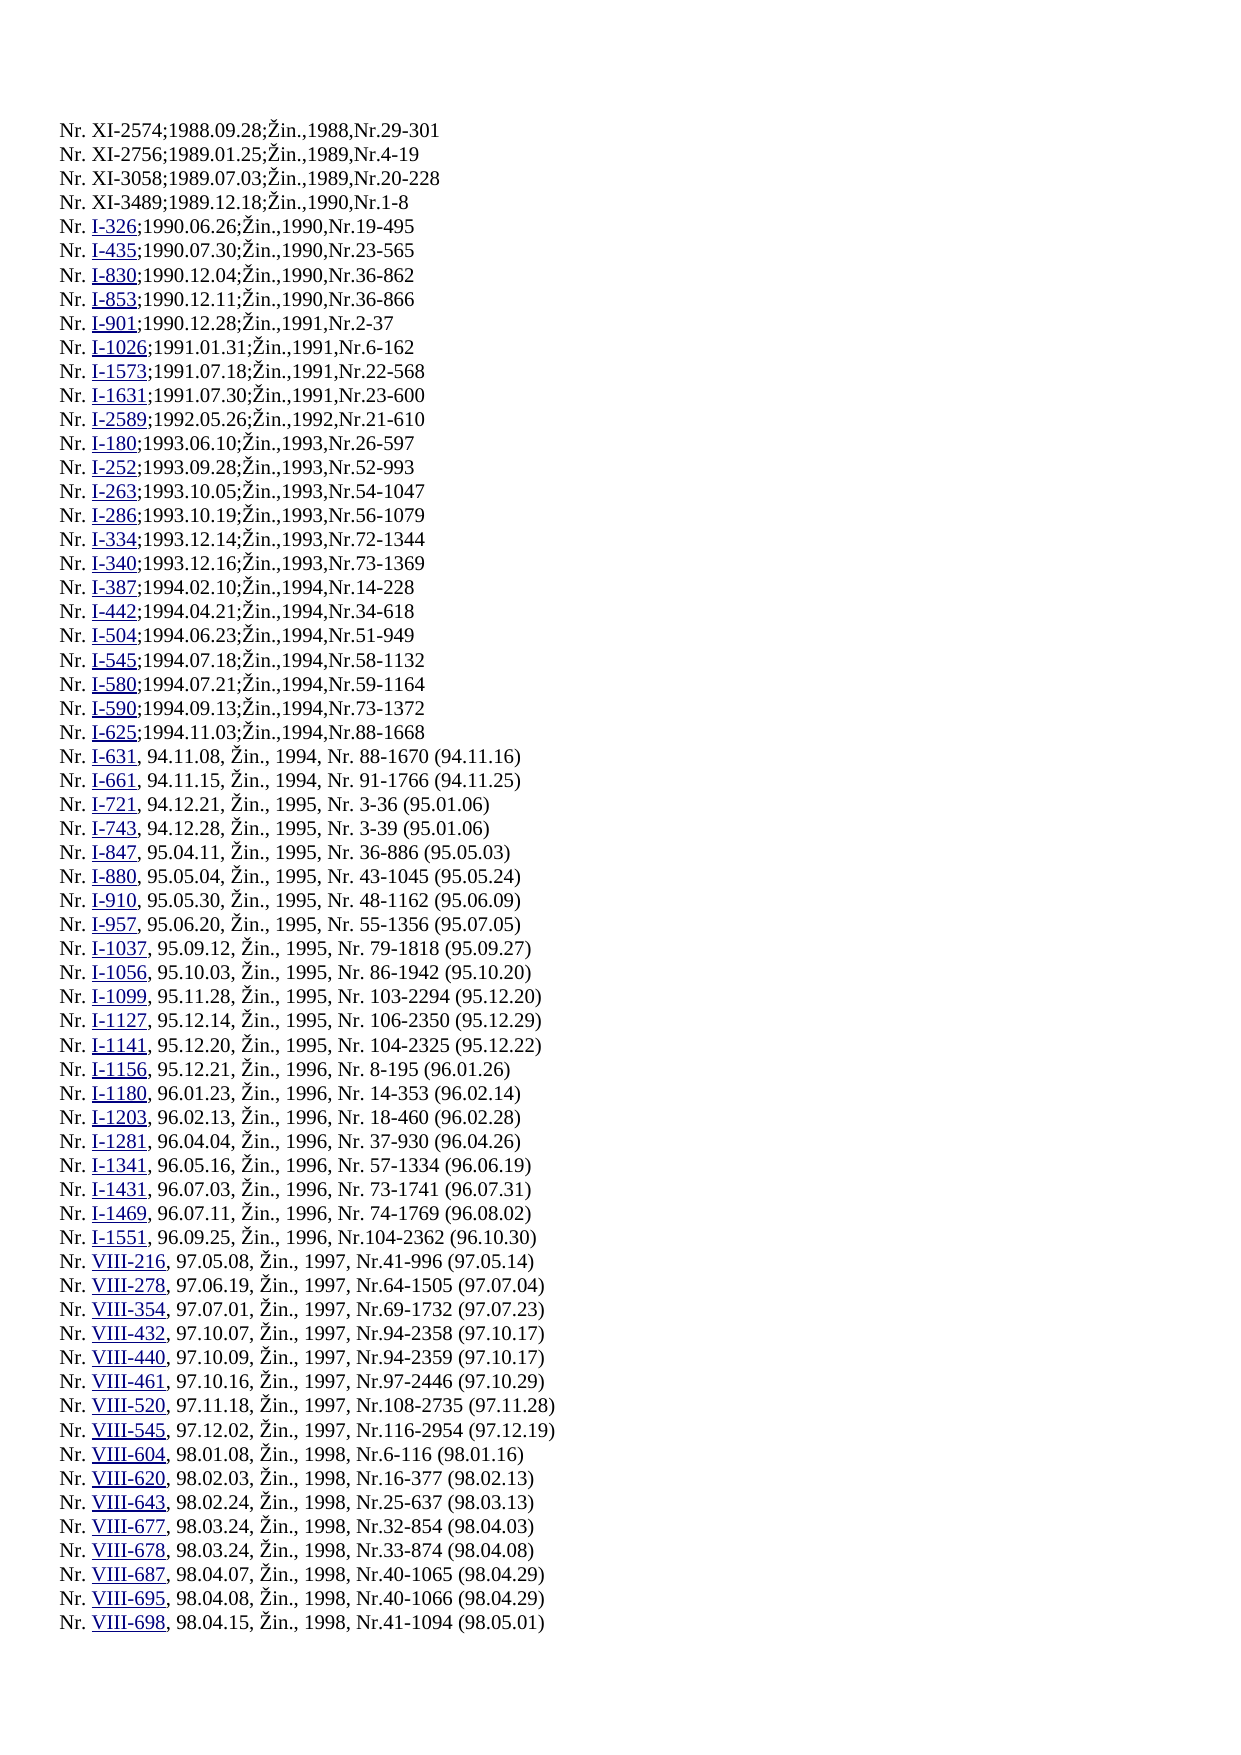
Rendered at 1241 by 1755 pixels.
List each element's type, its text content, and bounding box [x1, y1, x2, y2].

text Nr. I-957, 95.06.20, Žin., 1995, Nr. 55-1356 (95.07.05) [59, 912, 1122, 936]
text Nr. I-590;1994.09.13;Žin.,1994,Nr.73-1372 [59, 696, 1122, 720]
text Nr. VIII-354, 97.07.01, Žin., 1997, Nr.69-1732 (97.07.23) [59, 1297, 1122, 1321]
text Nr. VIII-440, 97.10.09, Žin., 1997, Nr.94-2359 (97.10.17) [59, 1345, 1122, 1369]
text Nr. I-387;1994.02.10;Žin.,1994,Nr.14-228 [59, 575, 1122, 599]
text Nr. I-661, 94.11.15, Žin., 1994, Nr. 91-1766 (94.11.25) [59, 768, 1122, 792]
text Nr. I-1037, 95.09.12, Žin., 1995, Nr. 79-1818 (95.09.27) [59, 936, 1122, 960]
text Nr. I-580;1994.07.21;Žin.,1994,Nr.59-1164 [59, 672, 1122, 696]
text Nr. I-545;1994.07.18;Žin.,1994,Nr.58-1132 [59, 647, 1122, 672]
text Nr. I-1341, 96.05.16, Žin., 1996, Nr. 57-1334 (96.06.19) [59, 1153, 1122, 1177]
text Nr. I-625;1994.11.03;Žin.,1994,Nr.88-1668 [59, 720, 1122, 744]
text Nr. I-880, 95.05.04, Žin., 1995, Nr. 43-1045 (95.05.24) [59, 864, 1122, 888]
text Nr. I-1281, 96.04.04, Žin., 1996, Nr. 37-930 (96.04.26) [59, 1129, 1122, 1153]
text Nr. I-435;1990.07.30;Žin.,1990,Nr.23-565 [59, 238, 1122, 262]
text Nr. I-1431, 96.07.03, Žin., 1996, Nr. 73-1741 (96.07.31) [59, 1177, 1122, 1201]
text Nr. VIII-698, 98.04.15, Žin., 1998, Nr.41-1094 (98.05.01) [59, 1610, 1122, 1634]
text Nr. I-1573;1991.07.18;Žin.,1991,Nr.22-568 [59, 359, 1122, 383]
text Nr. XI-2574;1988.09.28;Žin.,1988,Nr.29-301 [59, 118, 1122, 142]
text Nr. I-847, 95.04.11, Žin., 1995, Nr. 36-886 (95.05.03) [59, 840, 1122, 864]
text Nr. VIII-604, 98.01.08, Žin., 1998, Nr.6-116 (98.01.16) [59, 1442, 1122, 1466]
text Nr. I-263;1993.10.05;Žin.,1993,Nr.54-1047 [59, 479, 1122, 503]
text Nr. I-1099, 95.11.28, Žin., 1995, Nr. 103-2294 (95.12.20) [59, 984, 1122, 1008]
text Nr. I-180;1993.06.10;Žin.,1993,Nr.26-597 [59, 431, 1122, 455]
text Nr. VIII-278, 97.06.19, Žin., 1997, Nr.64-1505 (97.07.04) [59, 1273, 1122, 1297]
text Nr. XI-3489;1989.12.18;Žin.,1990,Nr.1-8 [59, 190, 1122, 214]
text Nr. I-252;1993.09.28;Žin.,1993,Nr.52-993 [59, 455, 1122, 479]
text Nr. I-901;1990.12.28;Žin.,1991,Nr.2-37 [59, 311, 1122, 335]
text Nr. XI-3058;1989.07.03;Žin.,1989,Nr.20-228 [59, 166, 1122, 190]
text Nr. I-504;1994.06.23;Žin.,1994,Nr.51-949 [59, 623, 1122, 647]
text Nr. I-442;1994.04.21;Žin.,1994,Nr.34-618 [59, 599, 1122, 623]
text Nr. I-721, 94.12.21, Žin., 1995, Nr. 3-36 (95.01.06) [59, 792, 1122, 816]
text Nr. I-1203, 96.02.13, Žin., 1996, Nr. 18-460 (96.02.28) [59, 1105, 1122, 1129]
text Nr. I-910, 95.05.30, Žin., 1995, Nr. 48-1162 (95.06.09) [59, 888, 1122, 912]
text Nr. I-2589;1992.05.26;Žin.,1992,Nr.21-610 [59, 407, 1122, 431]
text Nr. I-286;1993.10.19;Žin.,1993,Nr.56-1079 [59, 503, 1122, 527]
text Nr. I-853;1990.12.11;Žin.,1990,Nr.36-866 [59, 287, 1122, 311]
text Nr. VIII-678, 98.03.24, Žin., 1998, Nr.33-874 (98.04.08) [59, 1538, 1122, 1562]
text Nr. I-1056, 95.10.03, Žin., 1995, Nr. 86-1942 (95.10.20) [59, 960, 1122, 984]
text Nr. VIII-432, 97.10.07, Žin., 1997, Nr.94-2358 (97.10.17) [59, 1321, 1122, 1345]
text Nr. I-1180, 96.01.23, Žin., 1996, Nr. 14-353 (96.02.14) [59, 1081, 1122, 1105]
text Nr. I-1469, 96.07.11, Žin., 1996, Nr. 74-1769 (96.08.02) [59, 1201, 1122, 1225]
text Nr. VIII-520, 97.11.18, Žin., 1997, Nr.108-2735 (97.11.28) [59, 1393, 1122, 1417]
text Nr. VIII-620, 98.02.03, Žin., 1998, Nr.16-377 (98.02.13) [59, 1466, 1122, 1490]
text Nr. I-743, 94.12.28, Žin., 1995, Nr. 3-39 (95.01.06) [59, 816, 1122, 840]
text Nr. I-1156, 95.12.21, Žin., 1996, Nr. 8-195 (96.01.26) [59, 1057, 1122, 1081]
text Nr. I-340;1993.12.16;Žin.,1993,Nr.73-1369 [59, 551, 1122, 575]
text Nr. XI-2756;1989.01.25;Žin.,1989,Nr.4-19 [59, 142, 1122, 166]
text Nr. VIII-461, 97.10.16, Žin., 1997, Nr.97-2446 (97.10.29) [59, 1369, 1122, 1393]
text Nr. I-1127, 95.12.14, Žin., 1995, Nr. 106-2350 (95.12.29) [59, 1008, 1122, 1032]
text Nr. I-1551, 96.09.25, Žin., 1996, Nr.104-2362 (96.10.30) [59, 1225, 1122, 1249]
text Nr. I-326;1990.06.26;Žin.,1990,Nr.19-495 [59, 214, 1122, 238]
text Nr. VIII-216, 97.05.08, Žin., 1997, Nr.41-996 (97.05.14) [59, 1249, 1122, 1273]
text Nr. VIII-643, 98.02.24, Žin., 1998, Nr.25-637 (98.03.13) [59, 1490, 1122, 1514]
text Nr. VIII-545, 97.12.02, Žin., 1997, Nr.116-2954 (97.12.19) [59, 1417, 1122, 1442]
text Nr. I-1026;1991.01.31;Žin.,1991,Nr.6-162 [59, 335, 1122, 359]
text Nr. I-830;1990.12.04;Žin.,1990,Nr.36-862 [59, 262, 1122, 287]
text Nr. VIII-677, 98.03.24, Žin., 1998, Nr.32-854 (98.04.03) [59, 1514, 1122, 1538]
text Nr. I-334;1993.12.14;Žin.,1993,Nr.72-1344 [59, 527, 1122, 551]
text Nr. I-631, 94.11.08, Žin., 1994, Nr. 88-1670 (94.11.16) [59, 744, 1122, 768]
text Nr. I-1631;1991.07.30;Žin.,1991,Nr.23-600 [59, 383, 1122, 407]
text Nr. VIII-695, 98.04.08, Žin., 1998, Nr.40-1066 (98.04.29) [59, 1586, 1122, 1610]
text Nr. I-1141, 95.12.20, Žin., 1995, Nr. 104-2325 (95.12.22) [59, 1032, 1122, 1057]
text Nr. VIII-687, 98.04.07, Žin., 1998, Nr.40-1065 (98.04.29) [59, 1562, 1122, 1586]
